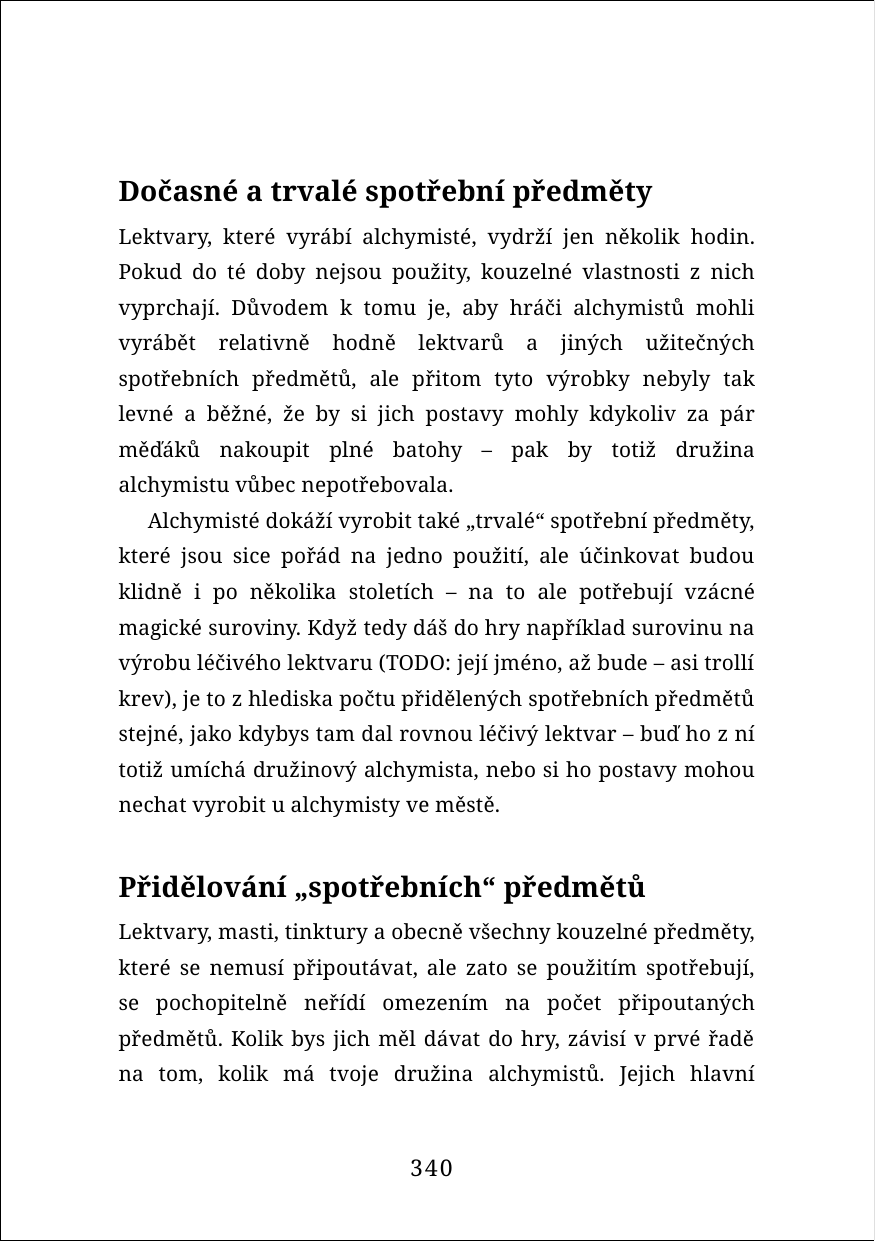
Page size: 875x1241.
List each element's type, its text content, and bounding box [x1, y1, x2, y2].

subtitle Dočasné a trvalé spotřební předměty [118, 172, 756, 210]
text Lektvary, masti, tinktury a obecně všechny kouzelné předměty, které se nemusí připoutávat, ale zato se použitím spotřebují, se pochopitelně neřídí omezením na počet připoutaných předmětů. Kolik bys jich měl dávat do hry, závisí v prvé řadě na tom, kolik má tvoje družina alchymistů. Jejich hlavní [118, 917, 756, 1088]
text Lektvary, které vyrábí alchymisté, vydrží jen několik hodin. Pokud do té doby nejsou použity, kouzelné vlastnosti z nich vyprchají. Důvodem k tomu je, aby hráči alchymistů mohli vyrábět relativně hodně lektvarů a jiných užitečných spotřebních předmětů, ale přitom tyto výrobky nebyly tak levné a běžné, že by si jich postavy mohly kdykoliv za pár měďáků nakoupit plné batohy – pak by totiž družina alchymistu vůbec nepotřebovala. Alchymisté dokáží vyrobit také „trvalé“ spotřební předměty, které jsou sice pořád na jedno použití, ale účinkovat budou klidně i po několika stoletích – na to ale potřebují vzácné magické suroviny. Když tedy dáš do hry například surovinu na výrobu léčivého lektvaru (TODO: její jméno, až bude – asi trollí krev), je to z hlediska počtu přidělených spotřebních předmětů stejné, jako kdybys tam dal rovnou léčivý lektvar – buď ho z ní totiž umíchá družinový alchymista, nebo si ho postavy mohou nechat vyrobit u alchymisty ve městě. [118, 222, 756, 819]
subtitle Přidělování „spotřebních“ předmětů [118, 867, 756, 905]
